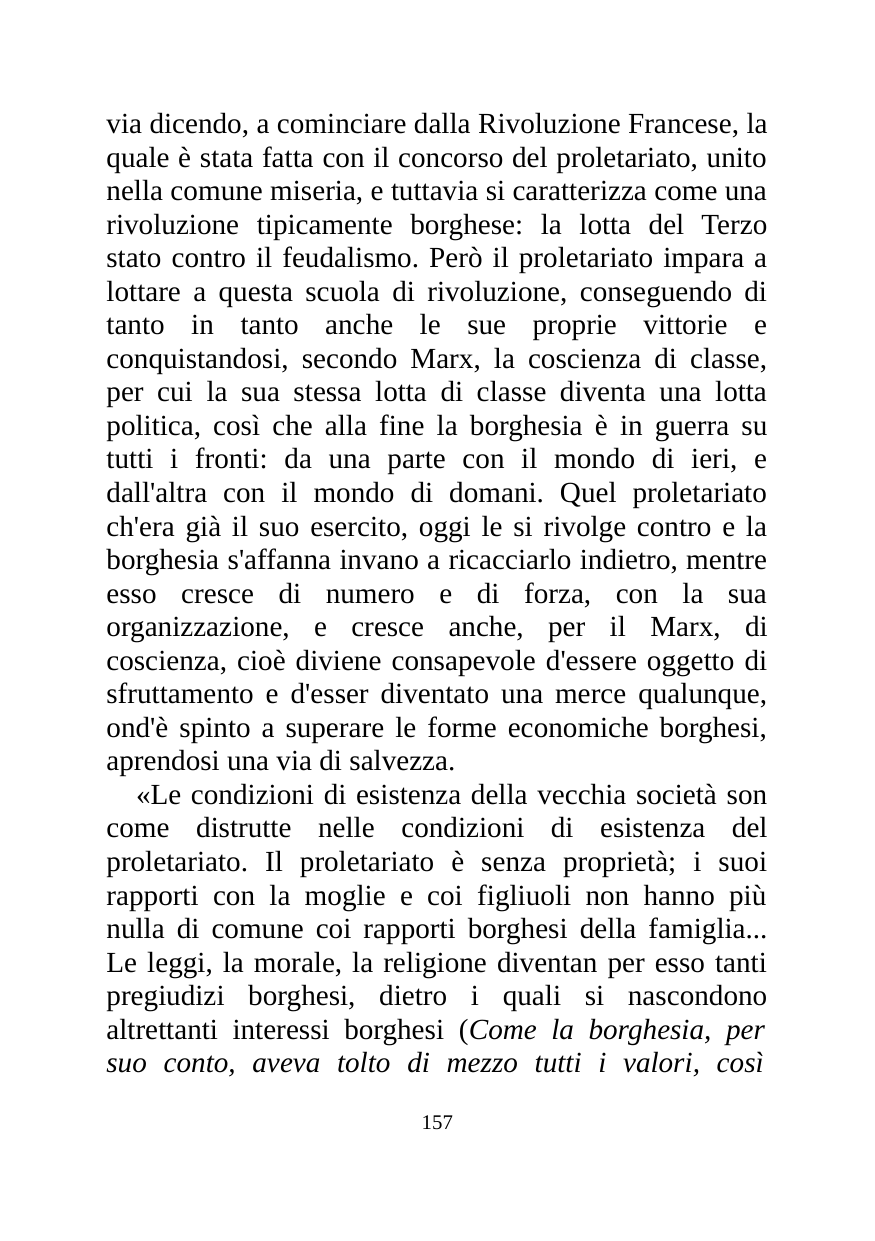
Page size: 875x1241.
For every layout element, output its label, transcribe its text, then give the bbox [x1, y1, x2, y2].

text via dicendo, a cominciare dalla Rivoluzione Francese, la quale è stata fatta con il concorso del proletariato, unito nella comune miseria, e tuttavia si caratterizza come una rivoluzione tipicamente borghese: la lotta del Terzo stato contro il feudalismo. Però il proletariato impara a lottare a questa scuola di rivoluzione, conseguendo di tanto in tanto anche le sue proprie vittorie e conquistandosi, secondo Marx, la coscienza di classe, per cui la sua stessa lotta di classe diventa una lotta politica, così che alla fine la borghesia è in guerra su tutti i fronti: da una parte con il mondo di ieri, e dall'altra con il mondo di domani. Quel proletariato ch'era già il suo esercito, oggi le si rivolge contro e la borghesia s'affanna invano a ricacciarlo indietro, mentre esso cresce di numero e di forza, con la sua organizzazione, e cresce anche, per il Marx, di coscienza, cioè diviene consapevole d'essere oggetto di sfruttamento e d'esser diventato una merce qualunque, ond'è spinto a superare le forme economiche borghesi, aprendosi una via di salvezza. [106, 106, 768, 777]
text «Le condizioni di esistenza della vecchia società son come distrutte nelle condizioni di esistenza del proletariato. Il proletariato è senza proprietà; i suoi rapporti con la moglie e coi figliuoli non hanno più nulla di comune coi rapporti borghesi della famiglia... Le leggi, la morale, la religione diventan per esso tanti pregiudizi borghesi, dietro i quali si nascondono altrettanti interessi borghesi (Come la borghesia, per suo conto, aveva tolto di mezzo tutti i valori, così [106, 777, 768, 1079]
